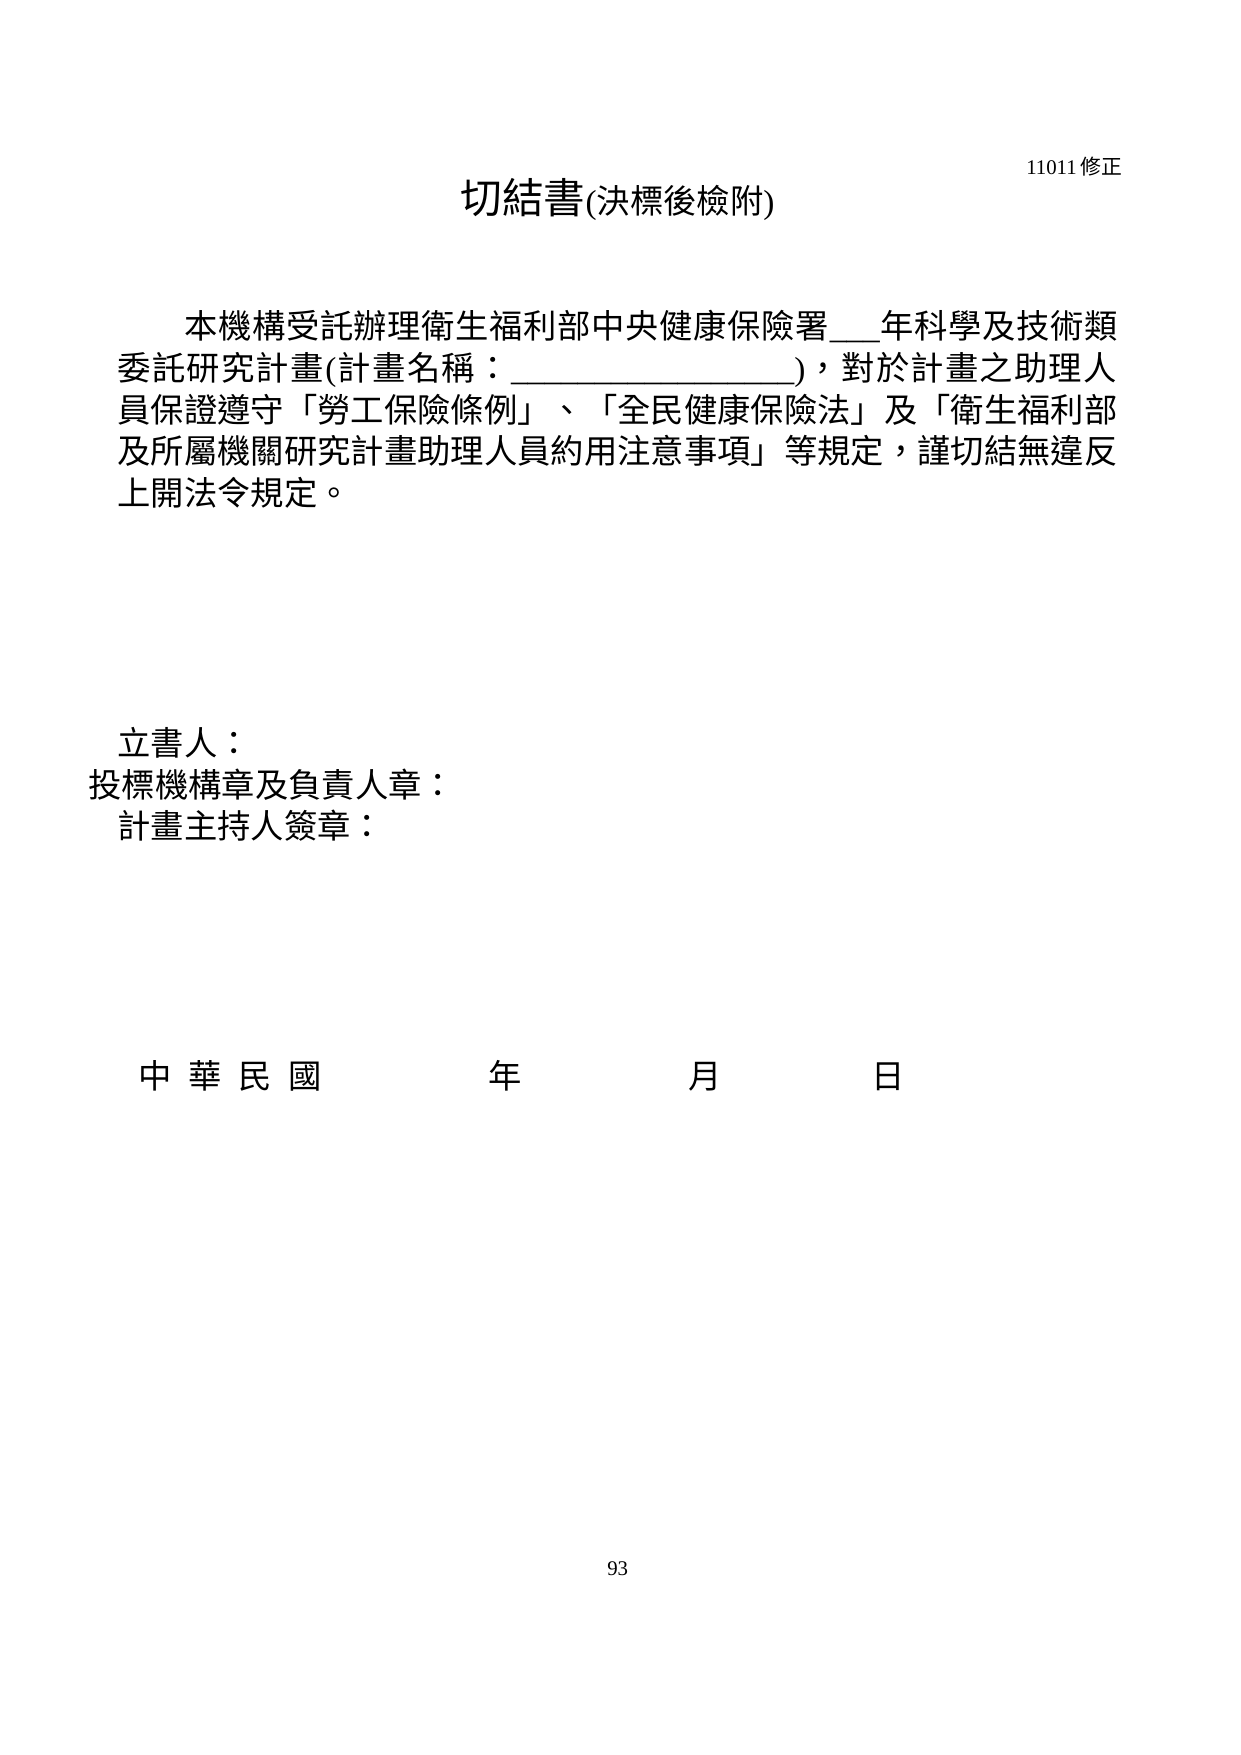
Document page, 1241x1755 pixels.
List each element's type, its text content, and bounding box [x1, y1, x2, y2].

text 立書人： [117, 722, 1117, 764]
text 投標機構章及負責人章： [55, 764, 1117, 806]
text 中 華 民 國 年 月 日 [0, 1056, 1117, 1097]
text 計畫主持人簽章： [117, 806, 1117, 847]
text 切結書(決標後檢附) [117, 181, 1117, 222]
text 本機構受託辦理衛生福利部中央健康保險署___年科學及技術類委託研究計畫(計畫名稱：_________________)，對於計畫之助理人員保證遵守「勞工保險條例」、「全民健康保險法」及「衛生福利部及所屬機關研究計畫助理人員約用注意事項」等規定，謹切結無違反上開法令規定。 [117, 306, 1117, 514]
